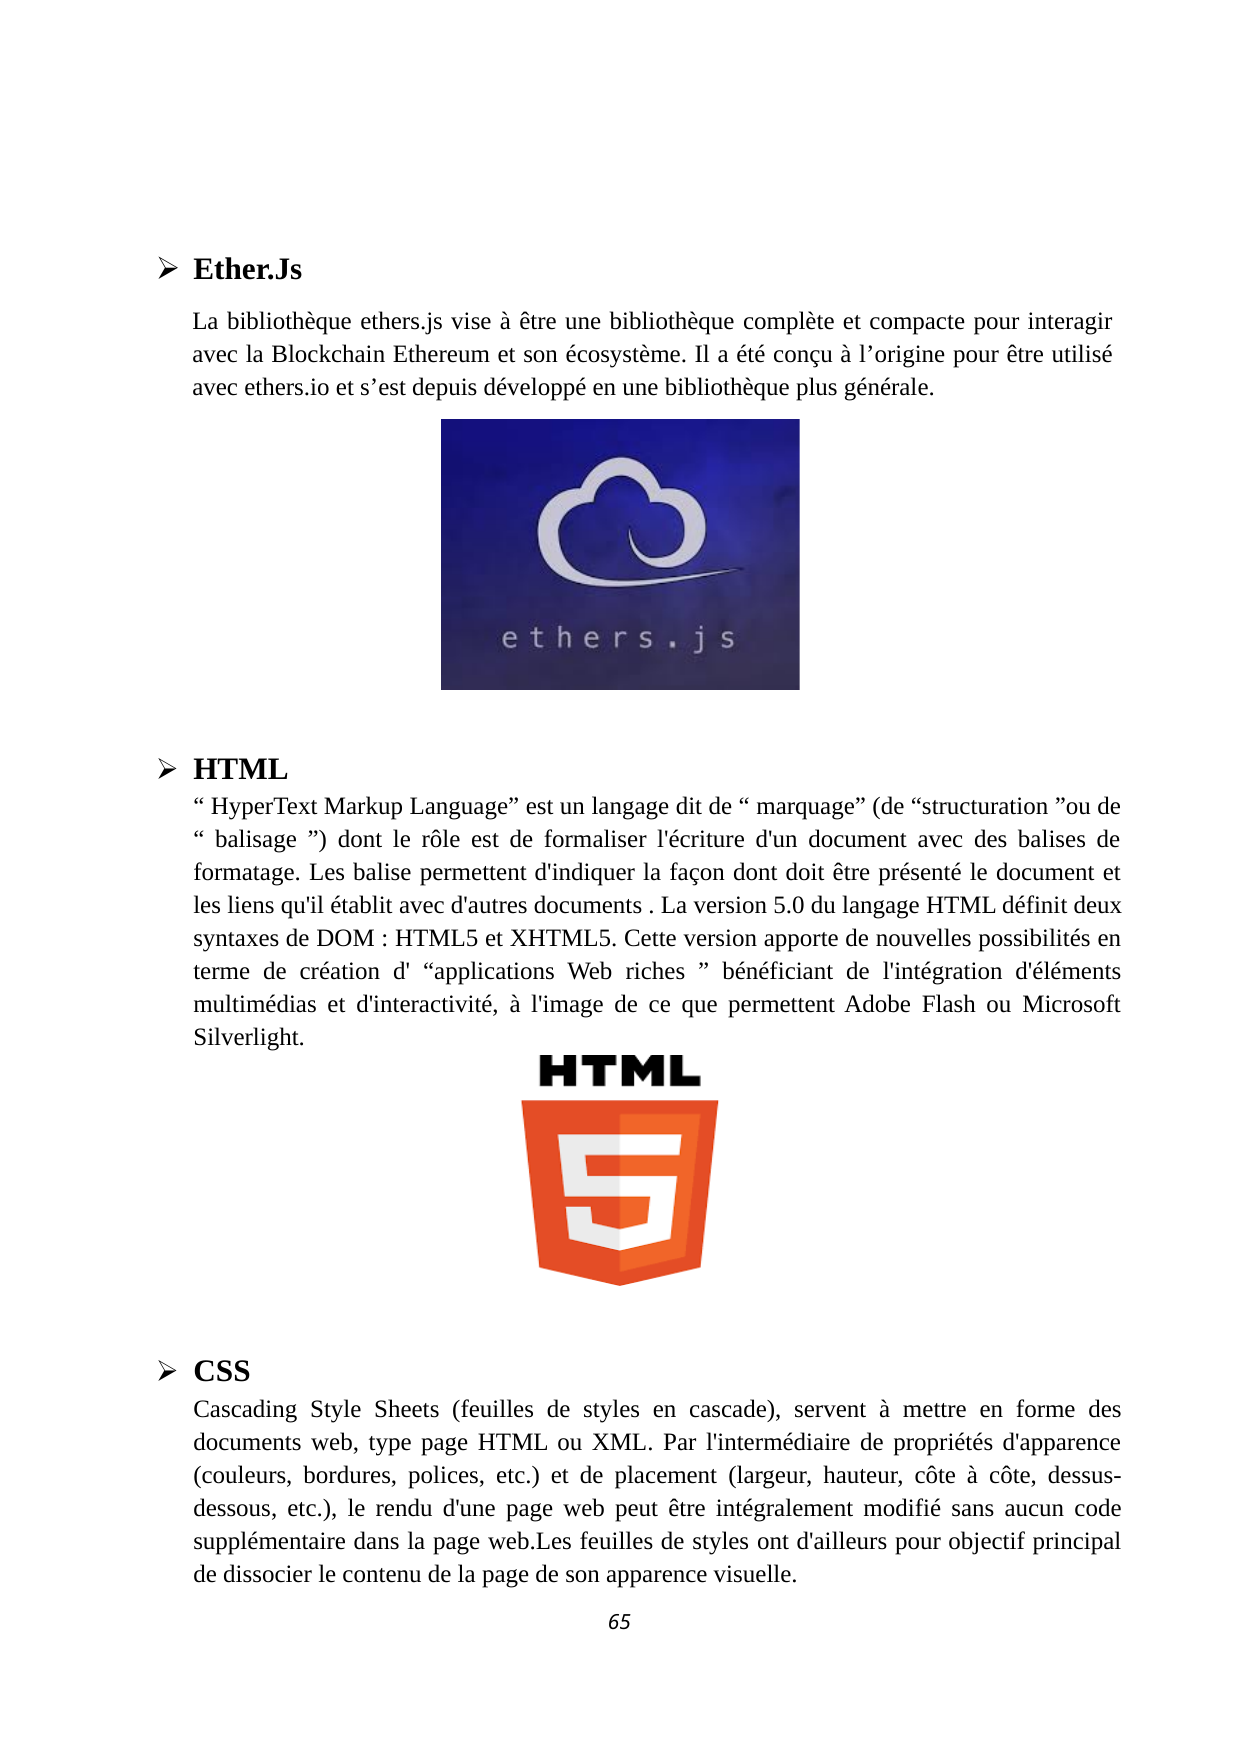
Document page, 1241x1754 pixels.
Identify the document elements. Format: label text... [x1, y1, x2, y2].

list HTML [156, 750, 1122, 786]
picture [481, 1055, 759, 1286]
list Cascading Style Sheets (feuilles de styles en cascade), servent à mettre en forme des documents web, type page HTML ou XML. Par l'intermédiaire de propriétés d'apparence (couleurs, bordures, polices, etc.) et de placement (largeur, hauteur, côte à côte, dessus-dessous, etc.), le rendu d'une page web peut être intégralement modifié sans aucun code supplémentaire dans la page web.Les feuilles de styles ont d'ailleurs pour objectif principal de dissocier le contenu de la page de son apparence visuelle. [156, 1394, 1122, 1588]
picture [441, 419, 800, 690]
list CSS [156, 1353, 1122, 1388]
text La bibliothèque ethers.js vise à être une bibliothèque complète et compacte pour interagir avec la Blockchain Ethereum et son écosystème. Il a été conçu à l’origine pour être utilisé avec ethers.io et s’est depuis développé en une bibliothèque plus générale. [118, 306, 1122, 401]
list “ HyperText Markup Language” est un langage dit de “ marquage” (de “structuration ”ou de “ balisage ”) dont le rôle est de formaliser l'écriture d'un document avec des balises de formatage. Les balise permettent d'indiquer la façon dont doit être présenté le document et les liens qu'il établit avec d'autres documents . La version 5.0 du langage HTML définit deux syntaxes de DOM : HTML5 et XHTML5. Cette version apporte de nouvelles possibilités en terme de création d' “applications Web riches ” bénéficiant de l'intégration d'éléments multimédias et d'interactivité, à l'image de ce que permettent Adobe Flash ou Microsoft Silverlight. [156, 791, 1122, 1051]
list Ether.Js [156, 250, 1122, 286]
